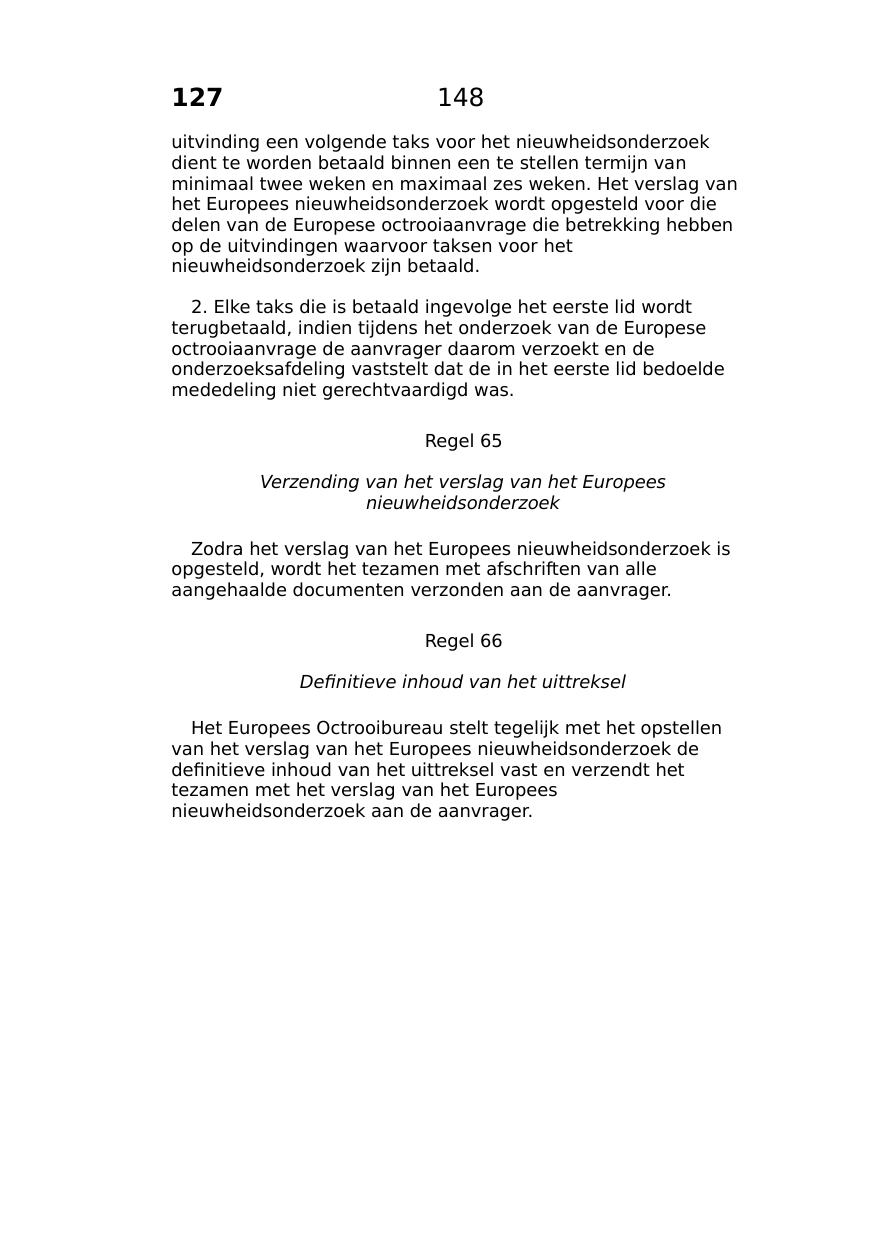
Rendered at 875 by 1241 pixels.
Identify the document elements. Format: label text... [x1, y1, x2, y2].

subtitle Regel 66 Definitieve inhoud van het uittreksel [171, 631, 756, 693]
text Zodra het verslag van het Europees nieuwheidsonderzoek is opgesteld, wordt het tezamen met afschriften van alle aangehaalde documenten verzonden aan de aanvrager. [171, 538, 756, 601]
subtitle Regel 65 Verzending van het verslag van het Europees nieuwheidsonderzoek [171, 431, 756, 513]
text Het Europees Octrooibureau stelt tegelijk met het opstellen van het verslag van het Europees nieuwheidsonderzoek de definitieve inhoud van het uittreksel vast en verzendt het tezamen met het verslag van het Europees nieuwheidsonderzoek aan de aanvrager. [171, 718, 756, 822]
text 2. Elke taks die is betaald ingevolge het eerste lid wordt terugbetaald, indien tijdens het onderzoek van de Europese octrooiaanvrage de aanvrager daarom verzoekt en de onderzoeksafdeling vaststelt dat de in het eerste lid bedoelde mededeling niet gerechtvaardigd was. [171, 297, 756, 401]
text uitvinding een volgende taks voor het nieuwheidsonderzoek dient te worden betaald binnen een te stellen termijn van minimaal twee weken en maximaal zes weken. Het verslag van het Europees nieuwheidsonderzoek wordt opgesteld voor die delen van de Europese octrooiaanvrage die betrekking hebben op de uitvindingen waarvoor taksen voor het nieuwheidsonderzoek zijn betaald. [171, 132, 756, 277]
